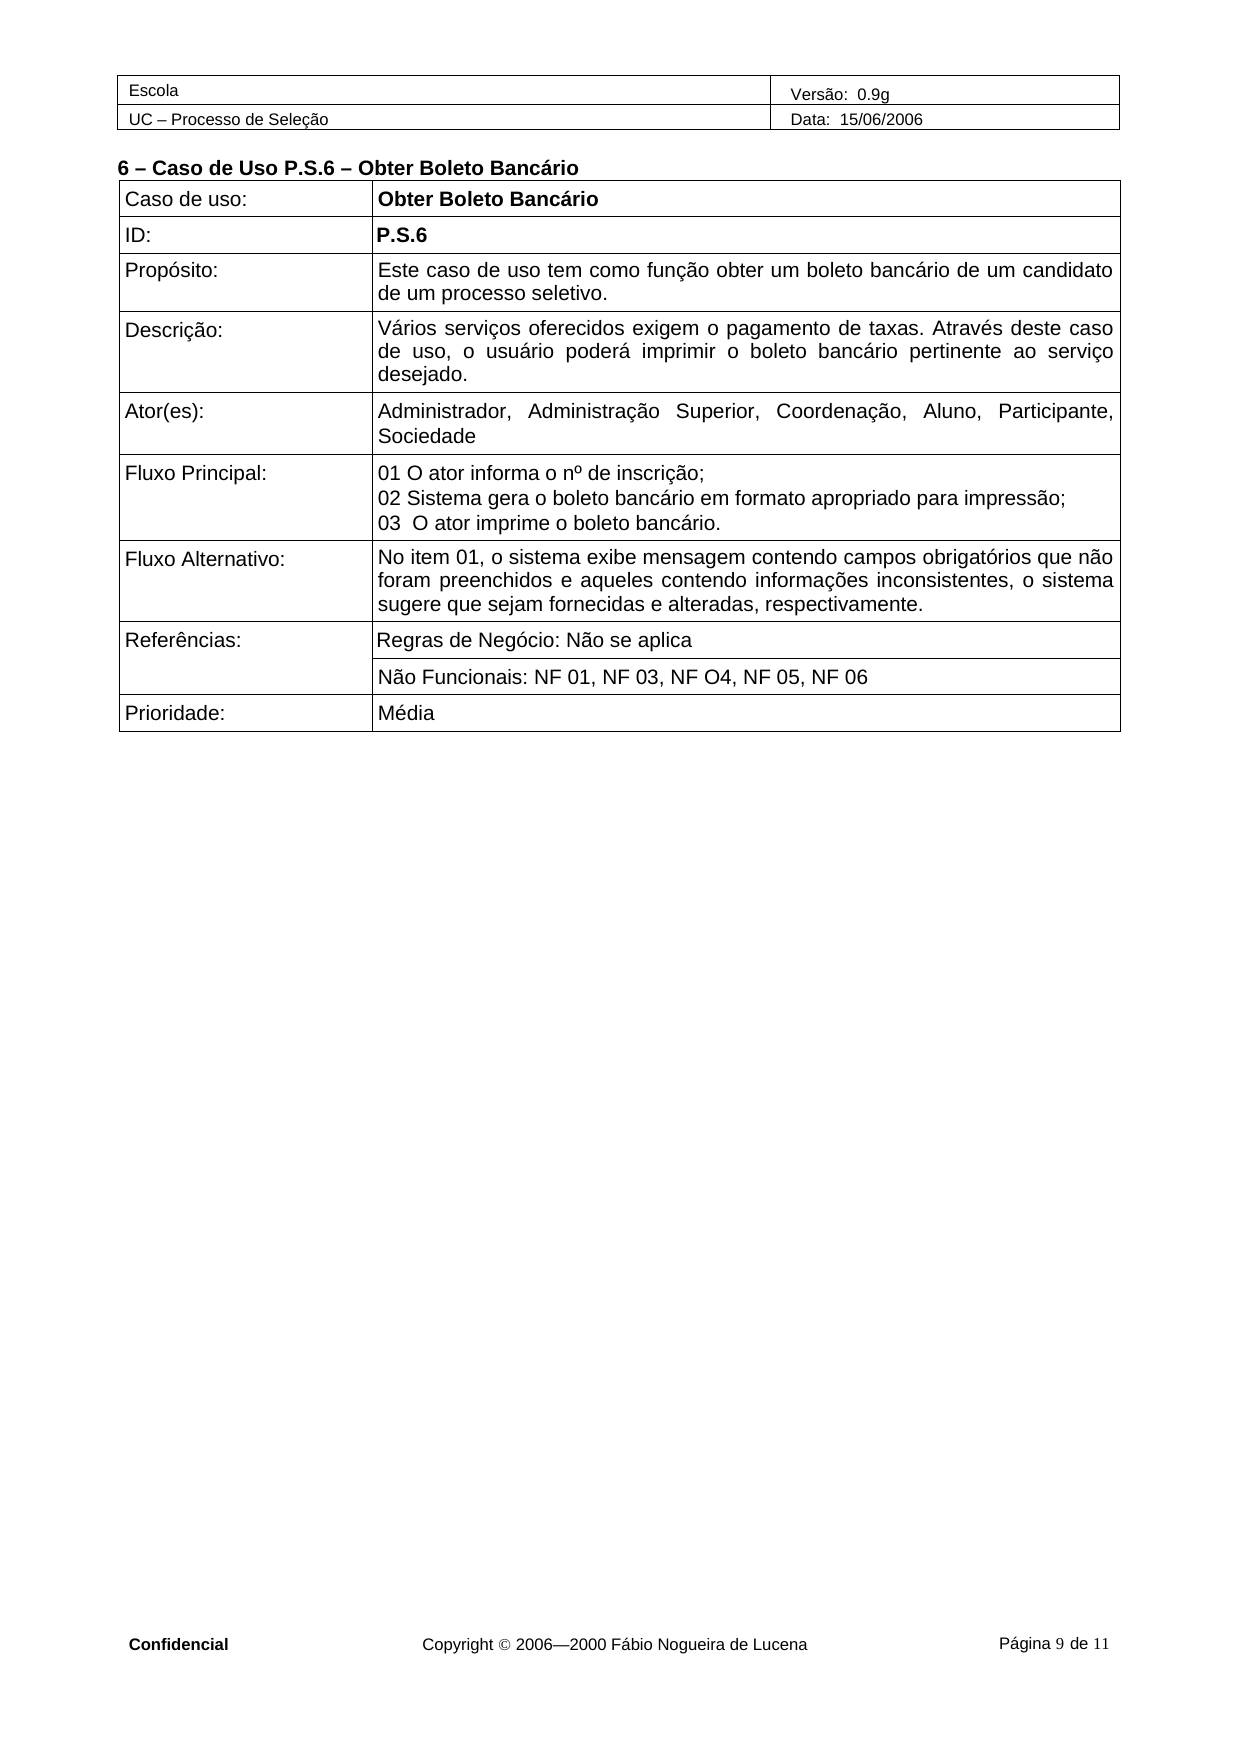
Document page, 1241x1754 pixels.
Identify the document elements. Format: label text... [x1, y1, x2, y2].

table_cell Ator(es): [120, 393, 372, 453]
table_cell Administrador, Administração Superior, Coordenação, Aluno, Participante, Sociedade [373, 393, 1120, 453]
table_cell Fluxo Principal: [120, 455, 372, 540]
table_cell 01 O ator informa o nº de inscrição; 02 Sistema gera o boleto bancário em formato apropriado para impressão; 03 O ator imprime o boleto bancário. [373, 455, 1120, 540]
table_cell Vários serviços oferecidos exigem o pagamento de taxas. Através deste caso de uso, o usuário poderá imprimir o boleto bancário pertinente ao serviço desejado. [373, 312, 1120, 392]
table_cell ID: [120, 217, 372, 253]
table_cell Referências: [120, 622, 372, 694]
table_header Obter Boleto Bancário [373, 181, 1120, 216]
table_cell Não Funcionais: NF 01, NF 03, NF O4, NF 05, NF 06 [373, 659, 1120, 694]
table_cell Este caso de uso tem como função obter um boleto bancário de um candidato de um processo seletivo. [373, 254, 1120, 311]
table_cell Descrição: [120, 312, 372, 392]
table_cell P.S.6 [373, 217, 1120, 253]
table_header Regras de Negócio: Não se aplica [373, 622, 1120, 658]
table_cell Propósito: [120, 254, 372, 311]
table_header Caso de uso: [120, 181, 372, 216]
table_cell No item 01, o sistema exibe mensagem contendo campos obrigatórios que não foram preenchidos e aqueles contendo informações inconsistentes, o sistema sugere que sejam fornecidas e alteradas, respectivamente. [373, 541, 1120, 621]
table_cell Média [373, 695, 1120, 731]
text 6 – Caso de Uso P.S.6 – Obter Boleto Bancário [117, 154, 1120, 179]
table_cell Prioridade: [120, 695, 372, 731]
table_cell Fluxo Alternativo: [120, 541, 372, 621]
